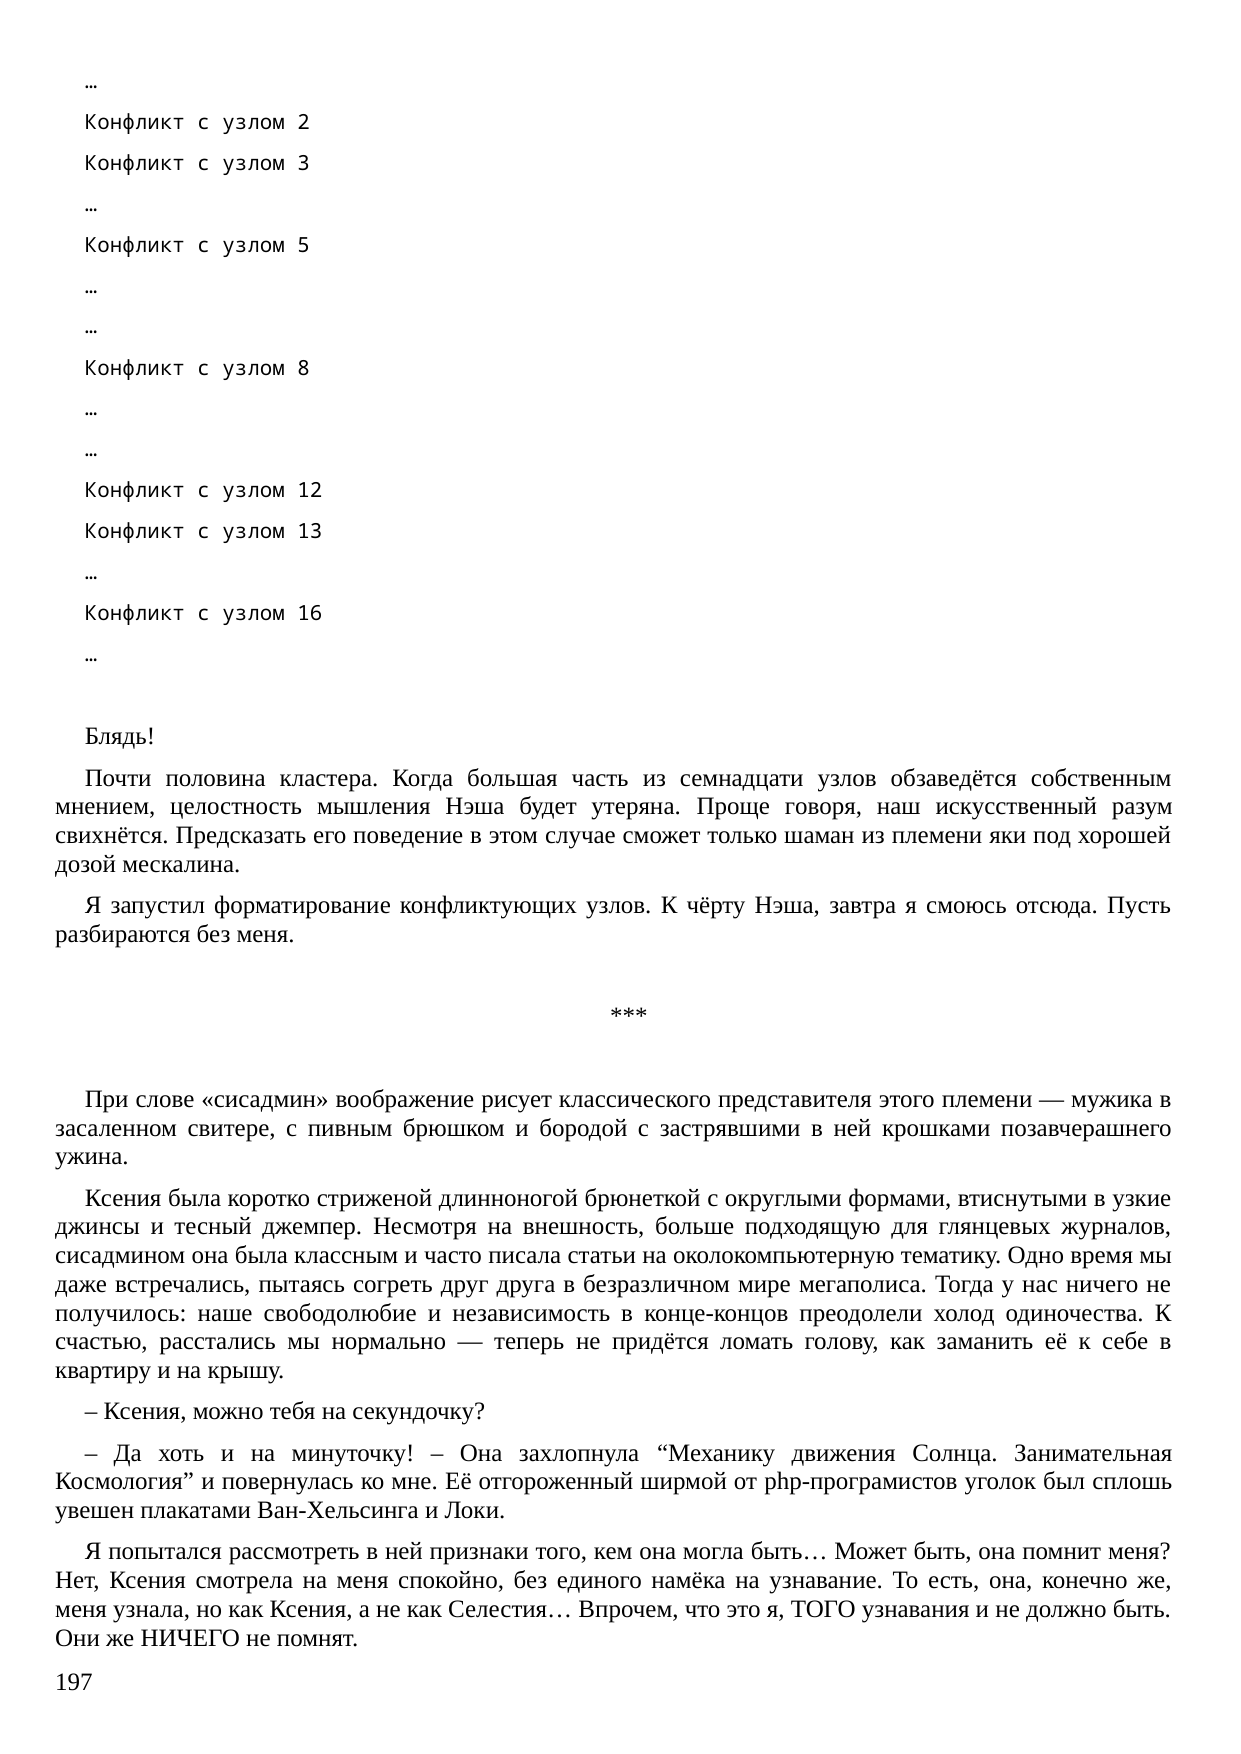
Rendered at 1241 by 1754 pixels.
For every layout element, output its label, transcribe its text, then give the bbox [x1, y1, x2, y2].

text Блядь! [55, 721, 1173, 750]
text – Да хоть и на минуточку! – Она захлопнула “Механику движения Солнца. Занимательная Космология” и повернулась ко мне. Её отгороженный ширмой от php-програмистов уголок был сплошь увешен плакатами Ван-Хельсинга и Локи. [55, 1438, 1173, 1524]
text При слове «сисадмин» воображение рисует классического представителя этого племени — мужика в засаленном свитере, с пивным брюшком и бородой с застрявшими в ней крошками позавчерашнего ужина. [55, 1084, 1173, 1170]
text Почти половина кластера. Когда большая часть из семнадцати узлов обзаведётся собственным мнением, целостность мышления Нэша будет утеряна. Проще говоря, наш искусственный разум свихнётся. Предсказать его поведение в этом случае сможет только шаман из племени яки под хорошей дозой мескалина. [55, 763, 1173, 878]
text Конфликт с узлом 16 [55, 598, 1173, 627]
text Я запустил форматирование конфликтующих узлов. К чёрту Нэша, завтра я смоюсь отсюда. Пусть разбираются без меня. [55, 890, 1173, 948]
text Ксения была коротко стриженой длинноногой брюнеткой с округлыми формами, втиснутыми в узкие джинсы и тесный джемпер. Несмотря на внешность, больше подходящую для глянцевых журналов, сисадмином она была классным и часто писала статьи на околокомпьютерную тематику. Одно время мы даже встречались, пытаясь согреть друг друга в безразличном мире мегаполиса. Тогда у нас ничего не получилось: наше свободолюбие и независимость в конце-концов преодолели холод одиночества. К счастью, расстались мы нормально — теперь не придётся ломать голову, как заманить её к себе в квартиру и на крышу. [55, 1183, 1173, 1384]
text Конфликт с узлом 2 [55, 107, 1173, 135]
text … [55, 189, 1173, 217]
text *** [55, 1001, 1173, 1030]
text Конфликт с узлом 8 [55, 353, 1173, 381]
text … [55, 639, 1173, 668]
text Конфликт с узлом 12 [55, 475, 1173, 504]
text … [55, 271, 1173, 299]
text … [55, 557, 1173, 586]
text – Ксения, можно тебя на секундочку? [55, 1396, 1173, 1425]
text … [55, 312, 1173, 340]
text Я попытался рассмотреть в ней признаки того, кем она могла быть… Может быть, она помнит меня? Нет, Ксения смотрела на меня спокойно, без единого намёка на узнавание. То есть, она, конечно же, меня узнала, но как Ксения, а не как Селестия… Впрочем, что это я, ТОГО узнавания и не должно быть. Они же НИЧЕГО не помнят. [55, 1536, 1173, 1651]
text Конфликт с узлом 13 [55, 516, 1173, 545]
text Конфликт с узлом 3 [55, 148, 1173, 176]
text Конфликт с узлом 5 [55, 230, 1173, 258]
text … [55, 434, 1173, 463]
text … [55, 66, 1173, 94]
text … [55, 393, 1173, 422]
